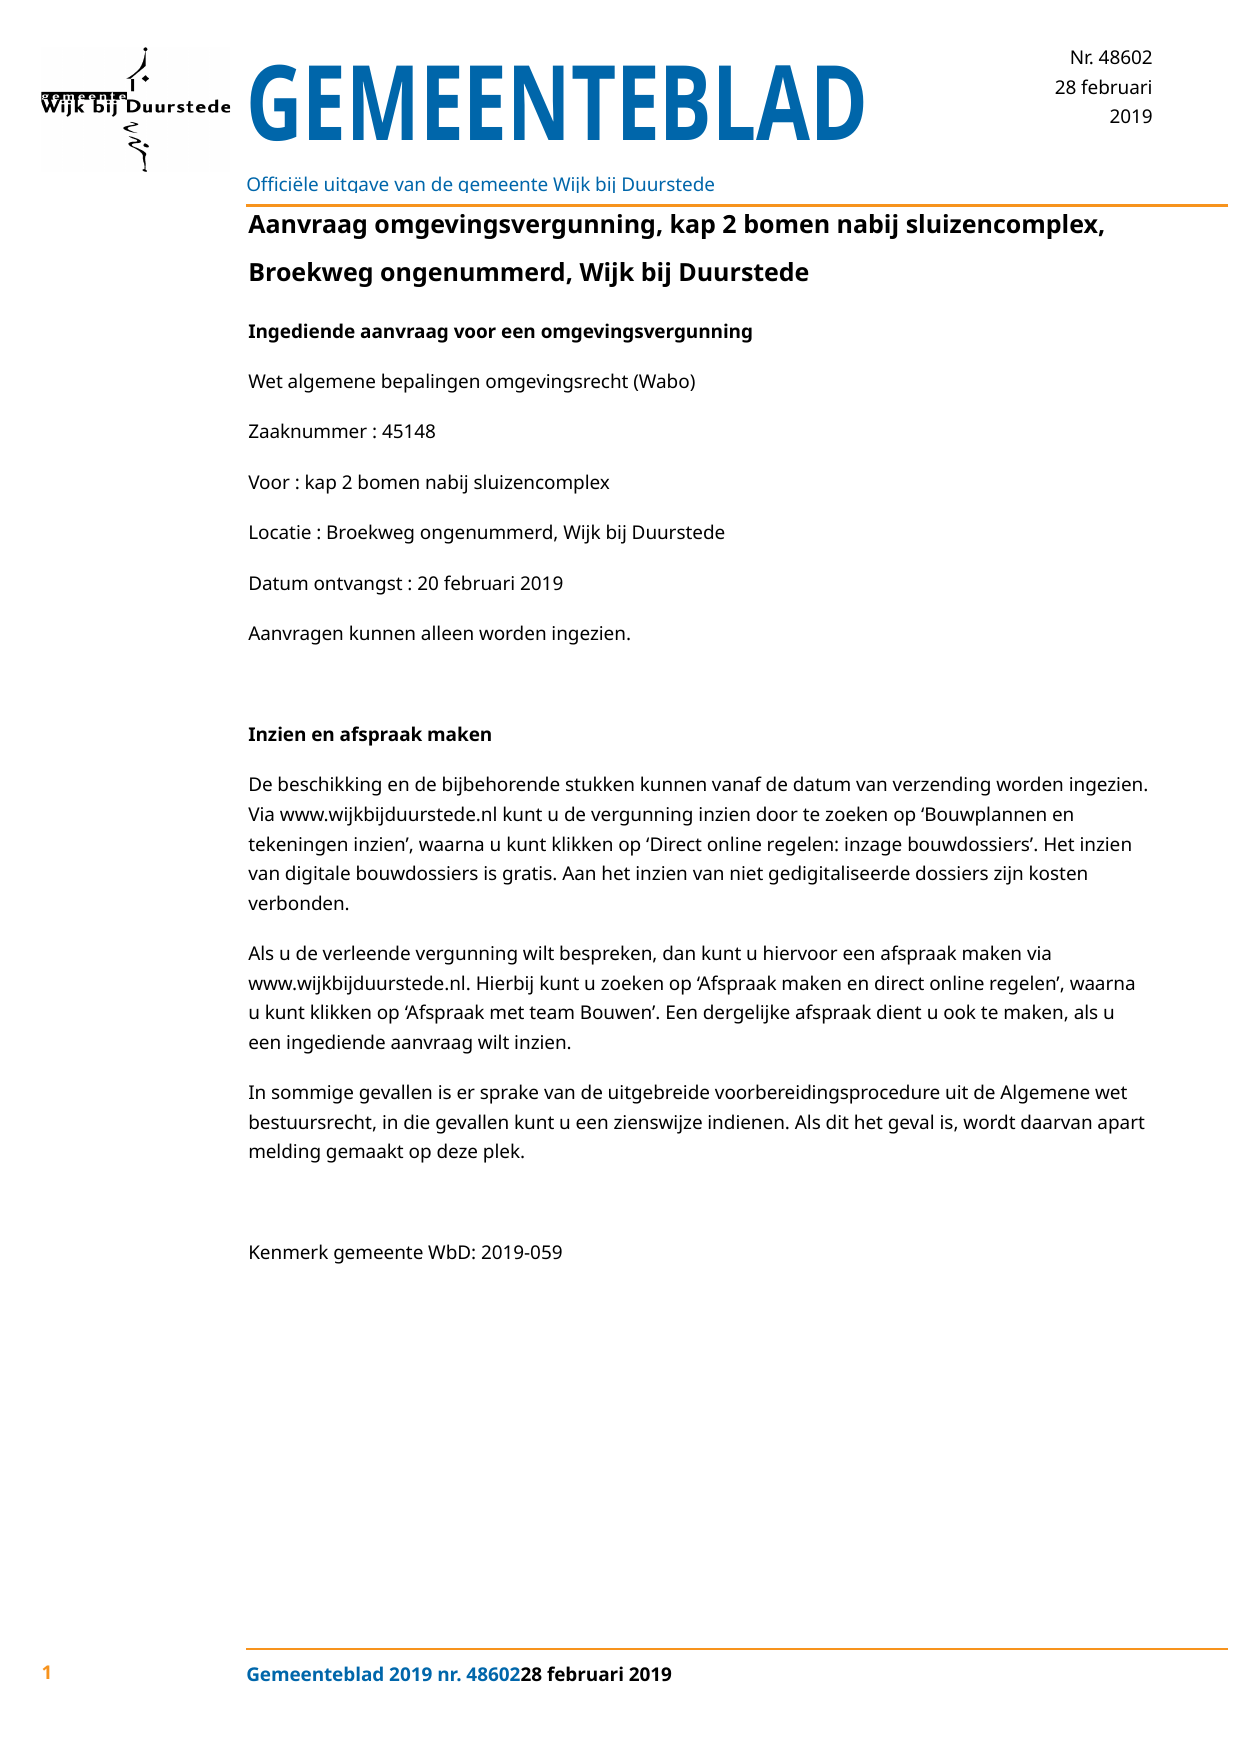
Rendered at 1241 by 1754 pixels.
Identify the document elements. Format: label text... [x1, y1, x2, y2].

text Inzien en afspraak maken [248, 721, 1152, 747]
text De beschikking en de bijbehorende stukken kunnen vanaf de datum van verzending worden ingezien. Via www.wijkbijduurstede.nl kunt u de vergunning inzien door te zoeken op ‘Bouwplannen en tekeningen inzien’, waarna u kunt klikken op ‘Direct online regelen: inzage bouwdossiers’. Het inzien van digitale bouwdossiers is gratis. Aan het inzien van niet gedigitaliseerde dossiers zijn kosten verbonden. [248, 772, 1152, 916]
text Als u de verleende vergunning wilt bespreken, dan kunt u hiervoor een afspraak maken via www.wijkbijduurstede.nl. Hierbij kunt u zoeken op ‘Afspraak maken en direct online regelen’, waarna u kunt klikken op ‘Afspraak met team Bouwen’. Een dergelijke afspraak dient u ook te maken, als u een ingediende aanvraag wilt inzien. [248, 940, 1152, 1055]
text Zaaknummer : 45148 [248, 419, 1152, 444]
text Aanvragen kunnen alleen worden ingezien. [248, 620, 1152, 646]
text Voor : kap 2 bomen nabij sluizencomplex [248, 469, 1152, 495]
text Aanvraag omgevingsvergunning, kap 2 bomen nabij sluizencomplex, Broekweg ongenummerd, Wijk bij Duurstede [248, 207, 1152, 288]
text Wet algemene bepalingen omgevingsrecht (Wabo) [248, 368, 1152, 394]
text In sommige gevallen is er sprake van de uitgebreide voorbereidingsprocedure uit de Algemene wet bestuursrecht, in die gevallen kunt u een zienswijze indienen. Als dit het geval is, wordt daarvan apart melding gemaakt op deze plek. [248, 1079, 1152, 1164]
text Kenmerk gemeente WbD: 2019-059 [248, 1239, 1152, 1265]
text Ingediende aanvraag voor een omgevingsvergunning [248, 318, 1152, 344]
text Datum ontvangst : 20 februari 2019 [248, 570, 1152, 596]
picture [41, 47, 231, 172]
text Locatie : Broekweg ongenummerd, Wijk bij Duurstede [248, 519, 1152, 545]
